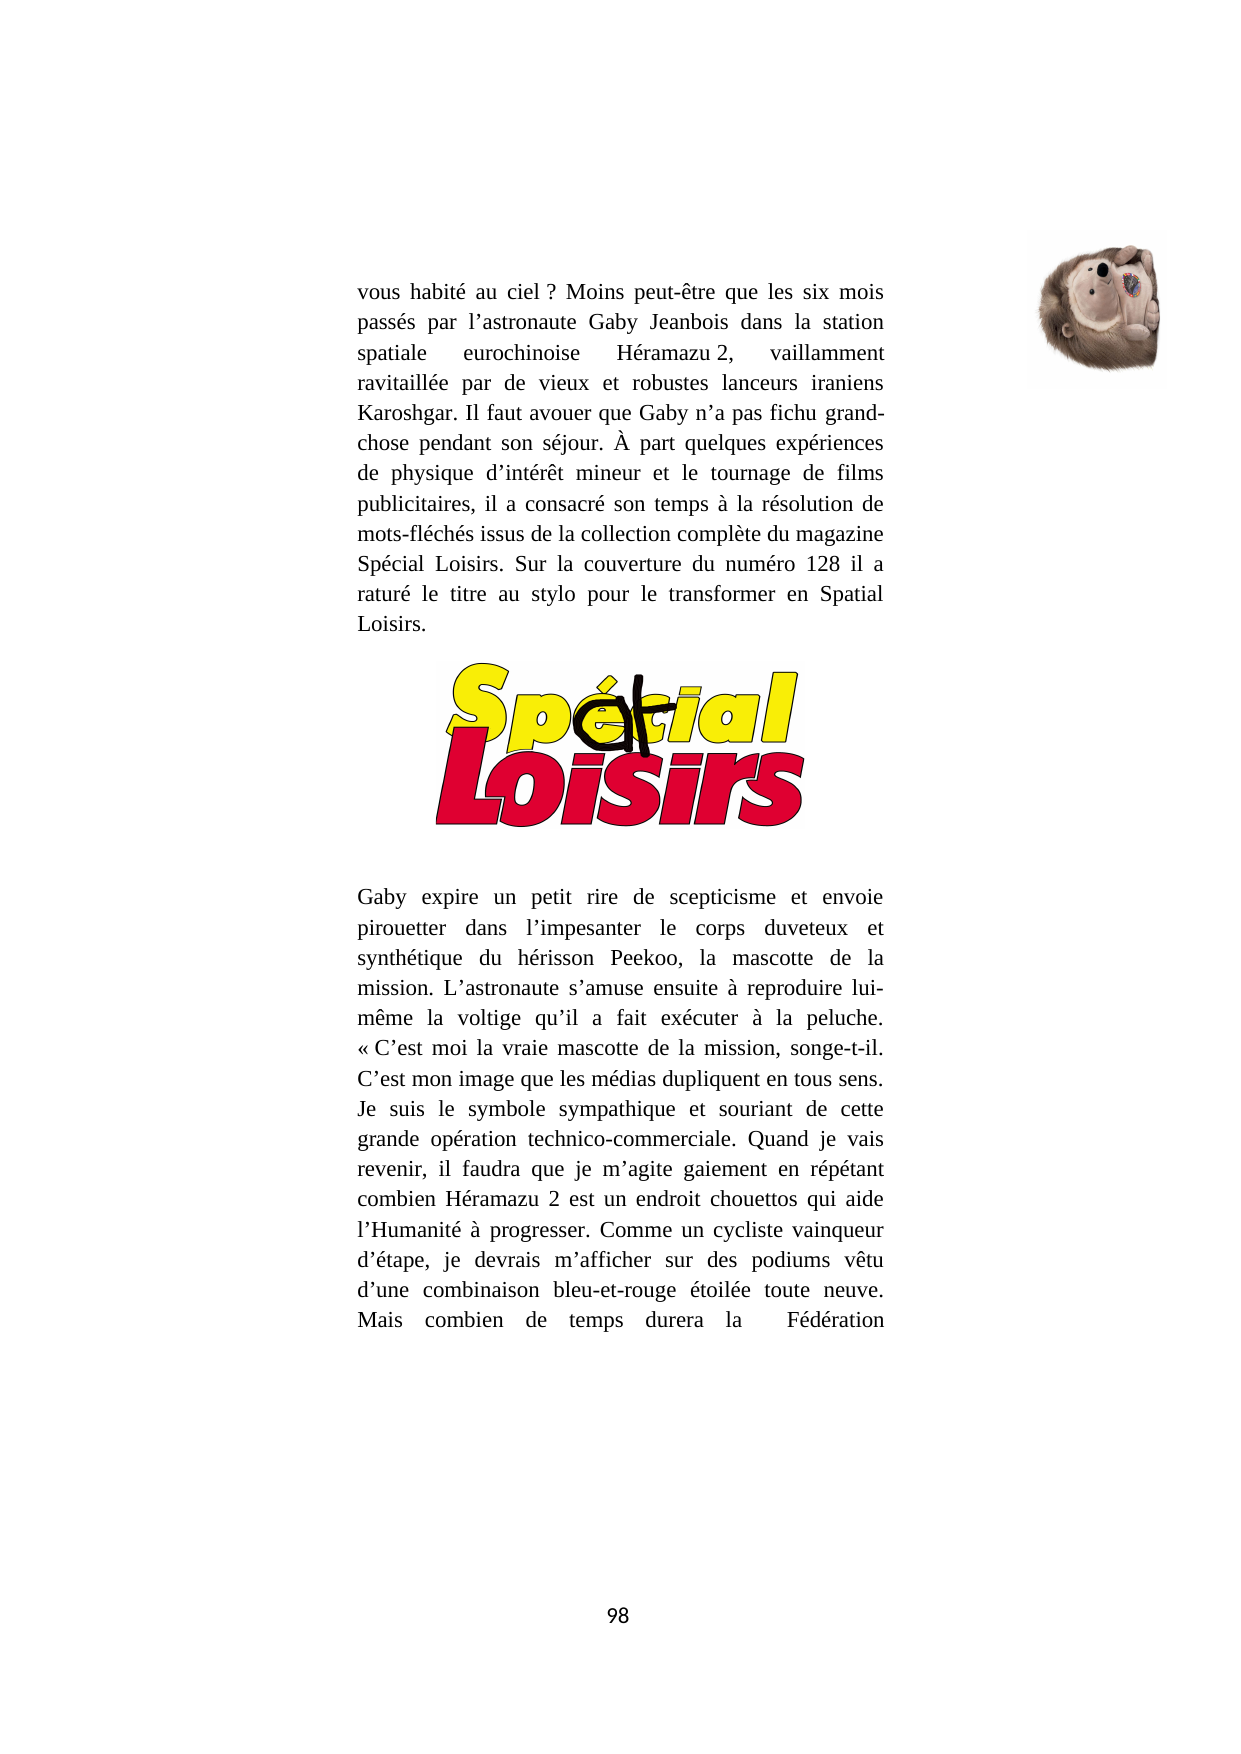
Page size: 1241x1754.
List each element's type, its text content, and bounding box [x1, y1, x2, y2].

picture [435, 661, 805, 829]
text Gaby expire un petit rire de scepticisme et envoie pirouetter dans l’impesanter le corps duveteux et synthétique du hérisson Peekoo, la mascotte de la mission. L’astronaute s’amuse ensuite à reproduire lui-même la voltige qu’il a fait exécuter à la peluche. « C’est moi la vraie mascotte de la mission, songe-t-il. C’est mon image que les médias dupliquent en tous sens. Je suis le symbole sympathique et souriant de cette grande opération technico-commerciale. Quand je vais revenir, il faudra que je m’agite gaiement en répétant combien Héramazu 2 est un endroit chouettos qui aide l’Humanité à progresser. Comme un cycliste vainqueur d’étape, je devrais m’afficher sur des podiums vêtu d’une combinaison bleu-et-rouge étoilée toute neuve. Mais combien de temps durera la Fédération [357, 883, 885, 1333]
text vous habité au ciel ? Moins peut-être que les six mois passés par l’astronaute Gaby Jeanbois dans la station spatiale eurochinoise Héramazu 2, vaillamment ravitaillée par de vieux et robustes lanceurs iraniens Karoshgar. Il faut avouer que Gaby n’a pas fichu grand-chose pendant son séjour. À part quelques expériences de physique d’intérêt mineur et le tournage de films publicitaires, il a consacré son temps à la résolution de mots-fléchés issus de la collection complète du magazine Spécial Loisirs. Sur la couverture du numéro 128 il a raturé le titre au stylo pour le transformer en Spatial Loisirs. [357, 278, 885, 637]
picture [1026, 230, 1168, 389]
